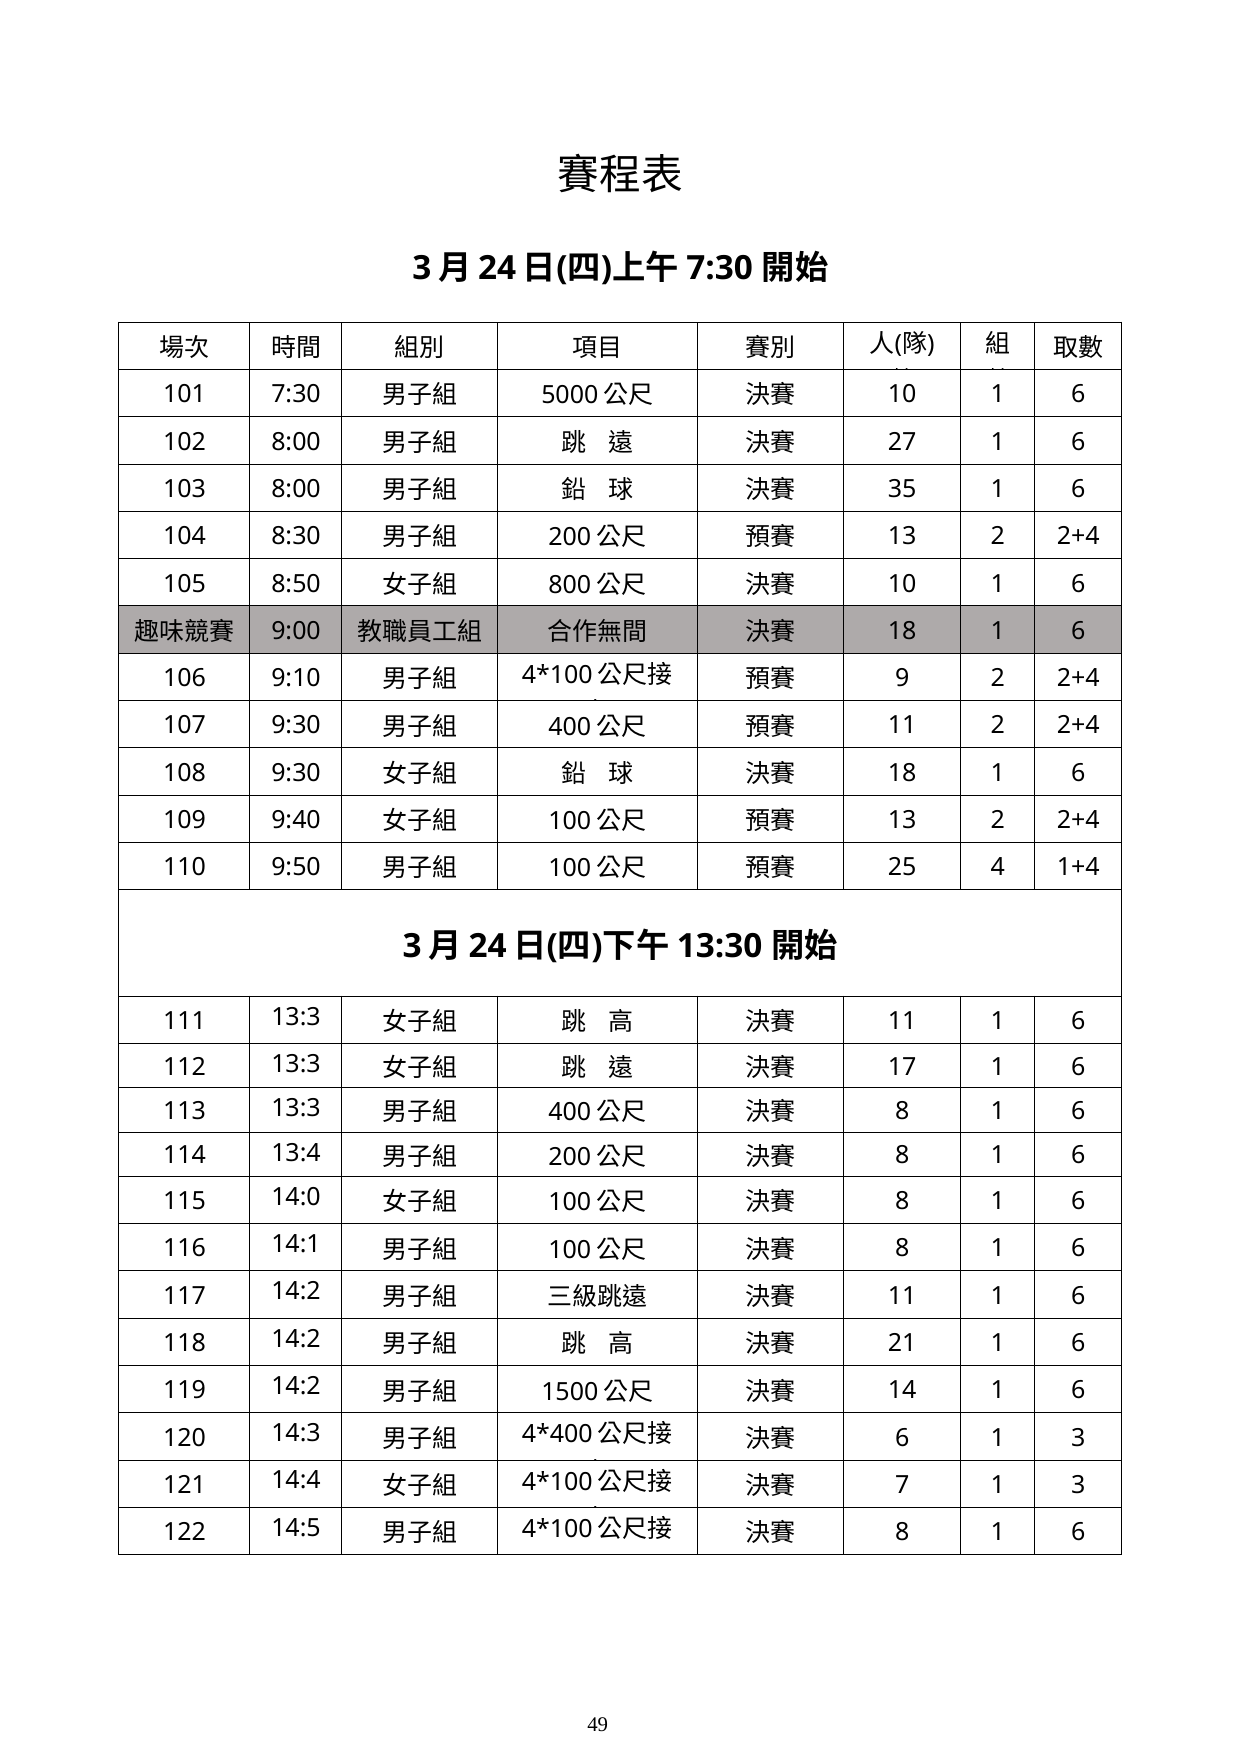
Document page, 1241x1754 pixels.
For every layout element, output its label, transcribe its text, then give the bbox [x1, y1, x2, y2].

table_cell 1 [961, 1224, 1034, 1270]
table_cell 8 [844, 1133, 960, 1176]
table_cell 9 [844, 654, 960, 700]
table_cell 13:45 [250, 1133, 341, 1176]
table_cell 14:20 [250, 1271, 341, 1318]
table_cell 11 [844, 997, 960, 1043]
table_cell 8 [844, 1088, 960, 1132]
table_cell 決賽 [698, 370, 843, 416]
table_cell 11 [844, 701, 960, 747]
table_cell 1 [961, 1133, 1034, 1176]
table_cell 決賽 [698, 559, 843, 605]
table_cell 9:30 [250, 748, 341, 794]
table_cell 女子組 [342, 1044, 497, 1087]
table_cell 10 [844, 559, 960, 605]
table_cell 108 [119, 748, 249, 794]
table_cell 決賽 [698, 1508, 843, 1554]
table_cell 1+4 [1035, 843, 1121, 889]
table_cell 100公尺 [498, 843, 697, 889]
table_cell 200公尺 [498, 1133, 697, 1176]
table_cell 13:30 [250, 1088, 341, 1132]
table_cell 3 [1035, 1461, 1121, 1507]
table_cell 7:30 [250, 370, 341, 416]
table_cell 1 [961, 370, 1034, 416]
table_cell 8:50 [250, 559, 341, 605]
table_cell 400公尺 [498, 1088, 697, 1132]
table_cell 121 [119, 1461, 249, 1507]
table_cell 109 [119, 796, 249, 842]
table_header 人(隊)數 [844, 323, 960, 369]
table_cell 1 [961, 1461, 1034, 1507]
table_cell 1 [961, 1177, 1034, 1223]
table_cell 117 [119, 1271, 249, 1318]
table_cell 2 [961, 701, 1034, 747]
table_cell 14:40 [250, 1461, 341, 1507]
table_cell 13 [844, 796, 960, 842]
table_cell 男子組 [342, 1319, 497, 1365]
table_cell 116 [119, 1224, 249, 1270]
table_cell 趣味競賽 [119, 606, 249, 653]
table_cell 女子組 [342, 1461, 497, 1507]
table_cell 9:40 [250, 796, 341, 842]
table_cell 6 [1035, 1044, 1121, 1087]
table_cell 10 [844, 370, 960, 416]
table_header 取數 [1035, 323, 1121, 369]
table_cell 4*400公尺接力 [498, 1413, 697, 1459]
table_cell 3 [1035, 1413, 1121, 1459]
table_header 組別 [342, 323, 497, 369]
table_cell 6 [1035, 1133, 1121, 1176]
table_cell 2+4 [1035, 654, 1121, 700]
table_cell 6 [1035, 1319, 1121, 1365]
table_cell 8 [844, 1177, 960, 1223]
table_cell 1500公尺 [498, 1366, 697, 1412]
table_cell 男子組 [342, 512, 497, 558]
table_cell 8:00 [250, 465, 341, 511]
table_cell 男子組 [342, 417, 497, 463]
table_cell 107 [119, 701, 249, 747]
table_cell 115 [119, 1177, 249, 1223]
table_cell 6 [1035, 370, 1121, 416]
table_cell 100公尺 [498, 796, 697, 842]
table_cell 1 [961, 748, 1034, 794]
table_cell 決賽 [698, 1044, 843, 1087]
table_cell 4*100公尺接力 [498, 1461, 697, 1507]
table_cell 2 [961, 654, 1034, 700]
table_cell 預賽 [698, 512, 843, 558]
table_cell 105 [119, 559, 249, 605]
table_cell 5000公尺 [498, 370, 697, 416]
table_cell 27 [844, 417, 960, 463]
table_cell 25 [844, 843, 960, 889]
table_header 組數 [961, 323, 1034, 369]
table_cell 男子組 [342, 1133, 497, 1176]
table_cell 18 [844, 748, 960, 794]
table_cell 合作無間 [498, 606, 697, 653]
table_cell 8 [844, 1224, 960, 1270]
table_cell 8:30 [250, 512, 341, 558]
table_cell 2+4 [1035, 512, 1121, 558]
table_cell 6 [1035, 606, 1121, 653]
table_cell 13:30 [250, 1044, 341, 1087]
table_cell 決賽 [698, 606, 843, 653]
table_cell 119 [119, 1366, 249, 1412]
table_cell 決賽 [698, 1133, 843, 1176]
table_cell 決賽 [698, 1366, 843, 1412]
table_cell 2 [961, 512, 1034, 558]
table_cell 男子組 [342, 654, 497, 700]
table_cell 2 [961, 796, 1034, 842]
table_cell 男子組 [342, 701, 497, 747]
table_cell 6 [1035, 1224, 1121, 1270]
table_cell 決賽 [698, 417, 843, 463]
table_cell 14:10 [250, 1224, 341, 1270]
table_header 時間 [250, 323, 341, 369]
table_cell 4 [961, 843, 1034, 889]
table_cell 1 [961, 1319, 1034, 1365]
table_cell 9:10 [250, 654, 341, 700]
table_cell 100公尺 [498, 1177, 697, 1223]
table_cell 1 [961, 1366, 1034, 1412]
table_cell 35 [844, 465, 960, 511]
table_cell 9:30 [250, 701, 341, 747]
table_cell [119, 1555, 1122, 1629]
table_cell 決賽 [698, 1461, 843, 1507]
table_cell 男子組 [342, 1088, 497, 1132]
table_cell 118 [119, 1319, 249, 1365]
table_cell 14:20 [250, 1366, 341, 1412]
table_cell 9:50 [250, 843, 341, 889]
table_cell 14:30 [250, 1413, 341, 1459]
table_cell 決賽 [698, 1177, 843, 1223]
table_cell 決賽 [698, 1271, 843, 1318]
table_cell 男子組 [342, 1271, 497, 1318]
table_cell 1 [961, 1044, 1034, 1087]
table_cell 6 [1035, 465, 1121, 511]
table_header 項目 [498, 323, 697, 369]
table_cell 決賽 [698, 1413, 843, 1459]
table_cell 112 [119, 1044, 249, 1087]
table_cell 教職員工組 [342, 606, 497, 653]
table_cell 6 [1035, 1271, 1121, 1318]
table_cell 1 [961, 1088, 1034, 1132]
table_cell 女子組 [342, 1177, 497, 1223]
table_cell 400公尺 [498, 701, 697, 747]
table_cell 14:20 [250, 1319, 341, 1365]
table_cell 6 [1035, 1177, 1121, 1223]
table_cell 6 [1035, 417, 1121, 463]
table_cell 100公尺 [498, 1224, 697, 1270]
table_cell 122 [119, 1508, 249, 1554]
table_cell 13:30 [250, 997, 341, 1043]
table_cell 103 [119, 465, 249, 511]
table_cell 106 [119, 654, 249, 700]
table_cell 800公尺 [498, 559, 697, 605]
table_cell 女子組 [342, 796, 497, 842]
table_cell 114 [119, 1133, 249, 1176]
table_header 場次 [119, 323, 249, 369]
table_cell 1 [961, 997, 1034, 1043]
table_cell 決賽 [698, 997, 843, 1043]
table_cell 101 [119, 370, 249, 416]
table_cell 女子組 [342, 748, 497, 794]
table_cell 6 [1035, 559, 1121, 605]
table_cell 決賽 [698, 465, 843, 511]
table_cell 男子組 [342, 1413, 497, 1459]
table_cell 預賽 [698, 654, 843, 700]
table_cell 102 [119, 417, 249, 463]
table_cell 預賽 [698, 796, 843, 842]
table_cell 120 [119, 1413, 249, 1459]
table_cell 18 [844, 606, 960, 653]
table_cell 1 [961, 1271, 1034, 1318]
table_cell 1 [961, 1508, 1034, 1554]
table_cell 14:50 [250, 1508, 341, 1554]
table_cell 110 [119, 843, 249, 889]
text 賽程表 [118, 134, 1122, 209]
table_cell 4*100公尺接力 [498, 654, 697, 700]
table_cell 6 [1035, 1366, 1121, 1412]
table_cell 決賽 [698, 1319, 843, 1365]
table_cell 男子組 [342, 465, 497, 511]
table_cell 6 [844, 1413, 960, 1459]
table_cell 200公尺 [498, 512, 697, 558]
table_cell 2+4 [1035, 796, 1121, 842]
table_cell 男子組 [342, 1508, 497, 1554]
table_cell 3月24日(四)下午 13:30 開始 [119, 890, 1121, 996]
table_cell 1 [961, 1413, 1034, 1459]
table_cell 跳 高 [498, 997, 697, 1043]
table_cell 6 [1035, 1508, 1121, 1554]
table_cell 8:00 [250, 417, 341, 463]
table_cell 6 [1035, 1088, 1121, 1132]
table_cell 8 [844, 1508, 960, 1554]
table_cell 104 [119, 512, 249, 558]
table_cell 決賽 [698, 748, 843, 794]
table_cell 1 [961, 417, 1034, 463]
table_cell 111 [119, 997, 249, 1043]
table_cell 1 [961, 606, 1034, 653]
table_cell 預賽 [698, 701, 843, 747]
table_cell 9:00 [250, 606, 341, 653]
table_cell 1 [961, 559, 1034, 605]
table_cell 1 [961, 465, 1034, 511]
table_cell 預賽 [698, 843, 843, 889]
table_cell 決賽 [698, 1088, 843, 1132]
table_cell 6 [1035, 748, 1121, 794]
table_cell 13 [844, 512, 960, 558]
table_cell 男子組 [342, 1366, 497, 1412]
table_cell 女子組 [342, 997, 497, 1043]
table_cell 決賽 [698, 1224, 843, 1270]
table_cell 7 [844, 1461, 960, 1507]
table_cell 跳 遠 [498, 417, 697, 463]
table_cell 2+4 [1035, 701, 1121, 747]
table_cell 6 [1035, 997, 1121, 1043]
table_cell 17 [844, 1044, 960, 1087]
table_header 賽別 [698, 323, 843, 369]
table_cell 跳 遠 [498, 1044, 697, 1087]
table_cell 女子組 [342, 559, 497, 605]
table_cell 男子組 [342, 843, 497, 889]
text 3月24日(四)上午 7:30 開始 [118, 228, 1122, 303]
table_cell 男子組 [342, 1224, 497, 1270]
table_cell 113 [119, 1088, 249, 1132]
table_cell 4*100公尺接力 [498, 1508, 697, 1554]
table_cell 跳 高 [498, 1319, 697, 1365]
table_cell 14:00 [250, 1177, 341, 1223]
table_cell 11 [844, 1271, 960, 1318]
table_cell 21 [844, 1319, 960, 1365]
table_cell 鉛 球 [498, 465, 697, 511]
table_cell 14 [844, 1366, 960, 1412]
table_cell 三級跳遠 [498, 1271, 697, 1318]
table_cell 男子組 [342, 370, 497, 416]
table_cell 鉛 球 [498, 748, 697, 794]
